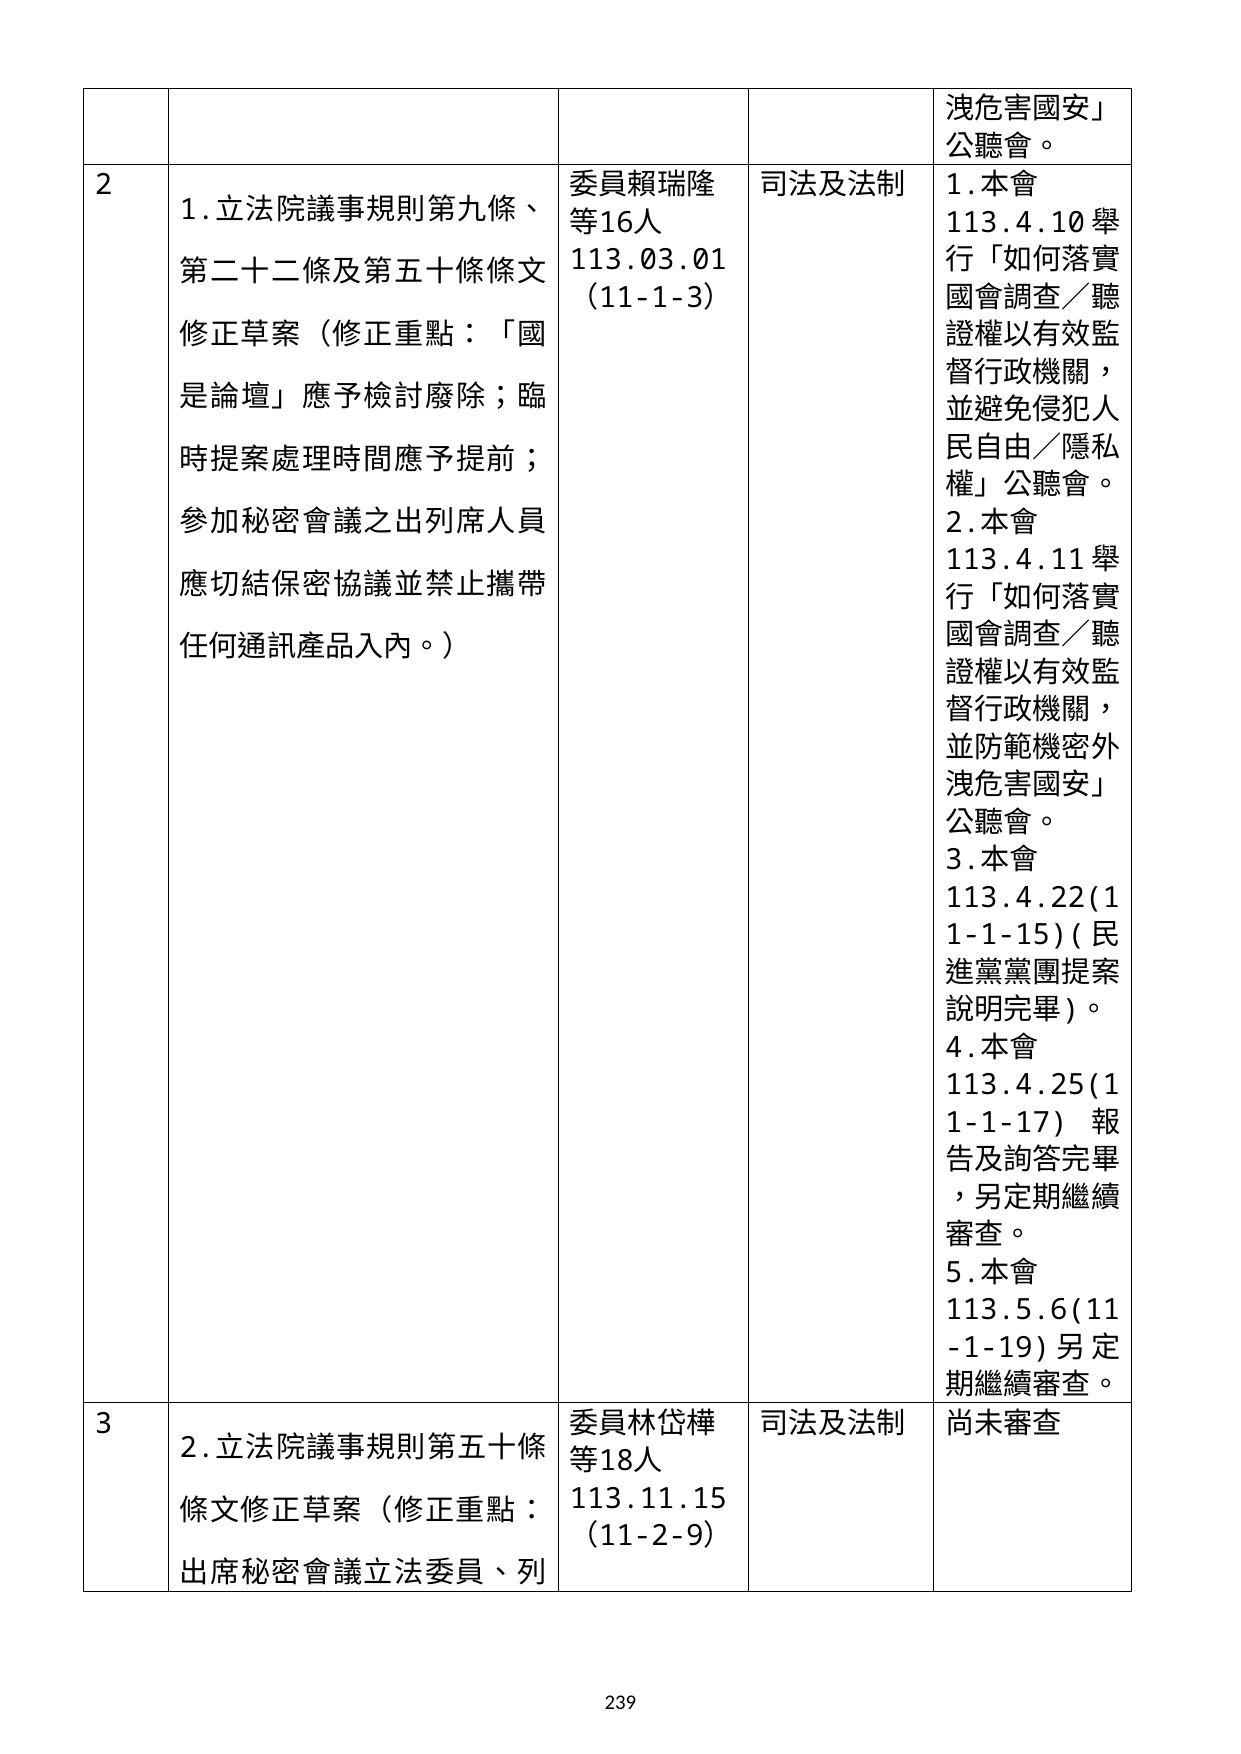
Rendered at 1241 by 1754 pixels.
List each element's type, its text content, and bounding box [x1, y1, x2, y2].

table_cell 委員林岱樺 等18人 113.11.15 （11-2-9） [559, 1403, 748, 1591]
table_cell [749, 89, 933, 164]
table_cell [559, 89, 748, 164]
table_cell 1.本會 113.4.10舉行「如何落實國會調查／聽證權以有效監督行政機關，並避免侵犯人民自由／隱私權」公聽會。 2.本會 113.4.11舉行「如何落實國會調查／聽證權以有效監督行政機關，並防範機密外洩危害國安」公聽會。 3.本會 113.4.22(11-1-15)(民進黨黨團提案說明完畢)。 4.本會 113.4.25(11-1-17)報告及詢答完畢，另定期繼續審查。 5.本會 113.5.6(11-1-19)另定期繼續審查。 [934, 165, 1131, 1402]
table_cell [169, 89, 558, 164]
table_cell 司法及法制 [749, 165, 933, 1402]
table_cell 2.立法院議事規則第五十條條文修正草案（修正重點：出席秘密會議立法委員、列 [169, 1403, 558, 1591]
table_cell 洩危害國安」公聽會。 [934, 89, 1131, 164]
table_cell 尚未審查 [934, 1403, 1131, 1591]
table_cell 2 [84, 165, 168, 1402]
table_cell 司法及法制 [749, 1403, 933, 1591]
table_cell [84, 89, 168, 164]
table_cell 1.立法院議事規則第九條、第二十二條及第五十條條文修正草案（修正重點：「國是論壇」應予檢討廢除；臨時提案處理時間應予提前；參加秘密會議之出列席人員應切結保密協議並禁止攜帶任何通訊產品入內。） [169, 165, 558, 1402]
table_cell 委員賴瑞隆 等16人 113.03.01 （11-1-3） [559, 165, 748, 1402]
table_cell 3 [84, 1403, 168, 1591]
